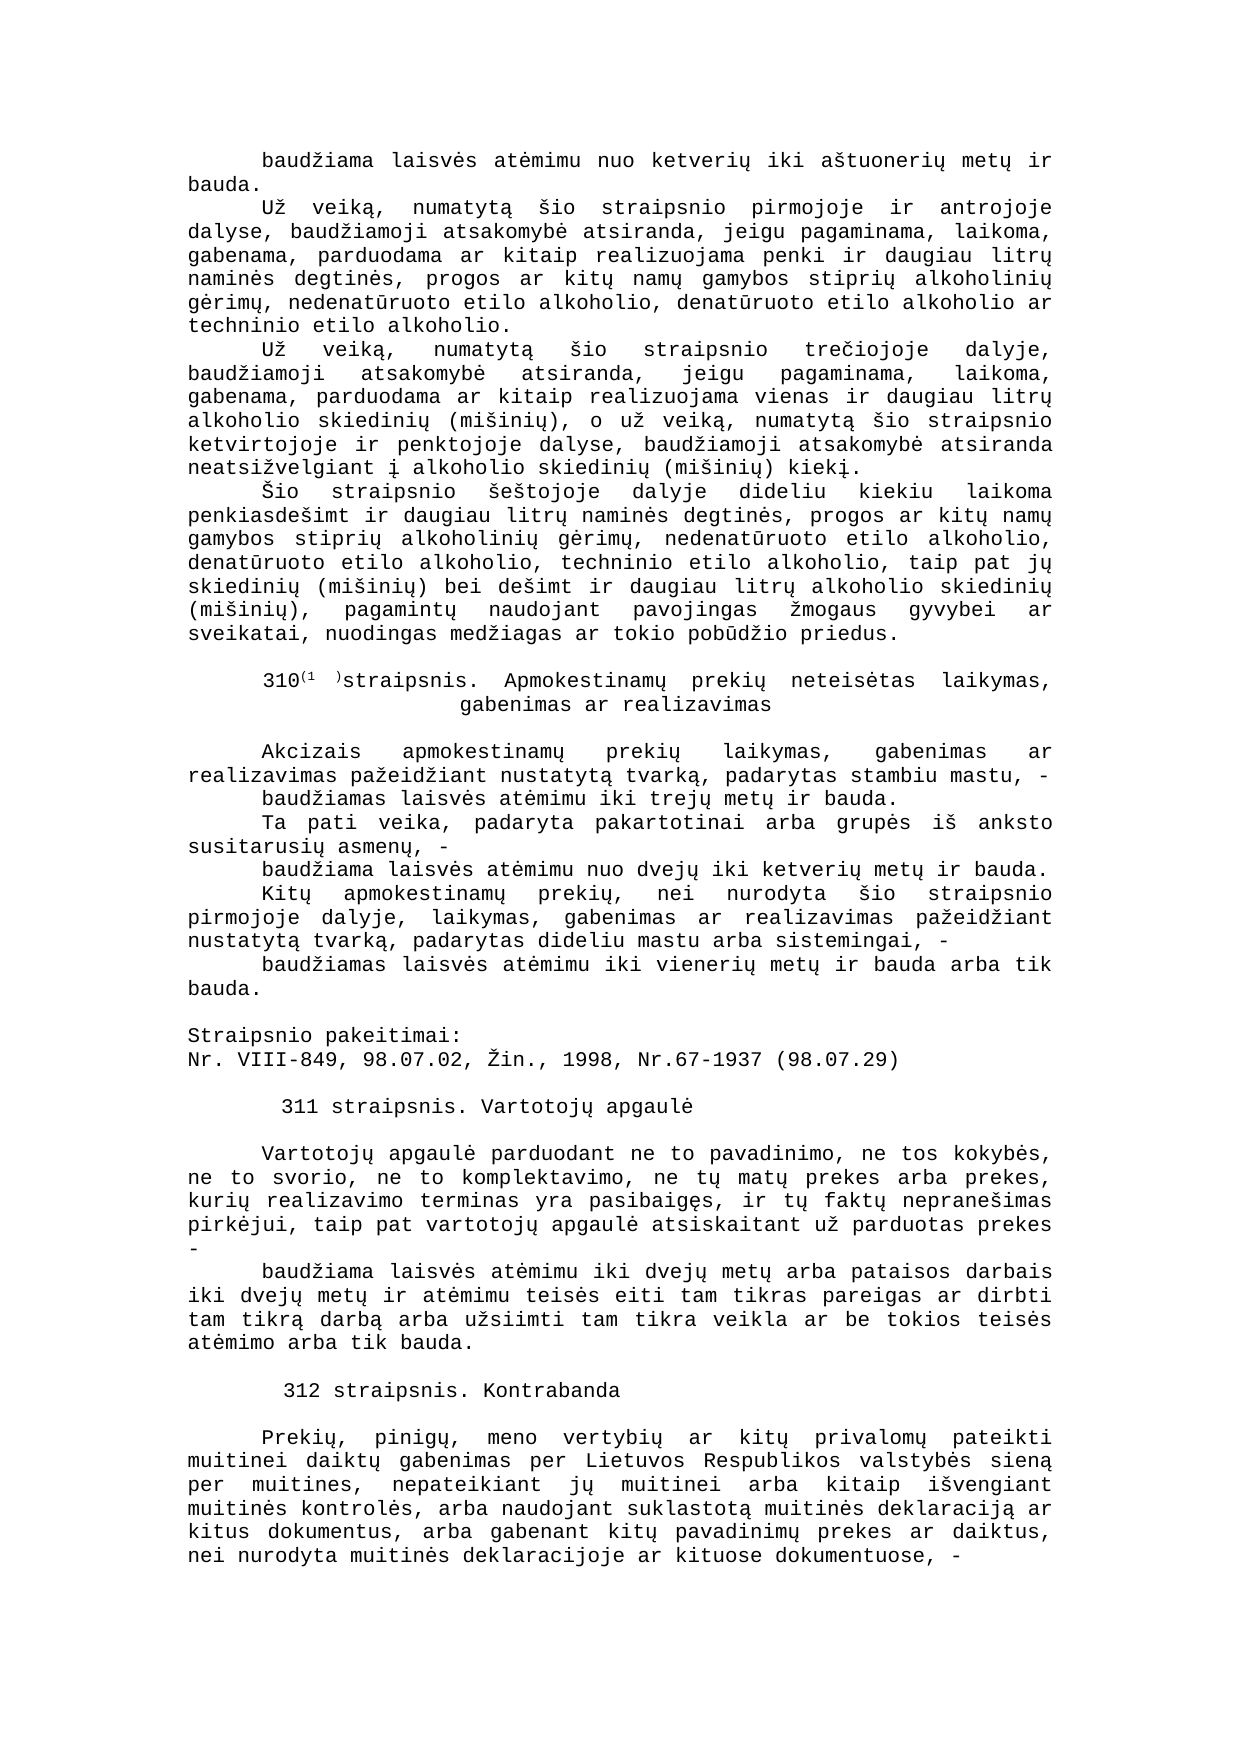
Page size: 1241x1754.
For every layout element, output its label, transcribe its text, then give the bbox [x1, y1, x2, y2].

text Akcizais apmokestinamų prekių laikymas, gabenimas ar realizavimas pažeidžiant nustatytą tvarką, padarytas stambiu mastu, - [187, 741, 1053, 788]
text baudžiama laisvės atėmimu nuo ketverių iki aštuonerių metų ir bauda. [187, 150, 1053, 197]
text Vartotojų apgaulė parduodant ne to pavadinimo, ne tos kokybės, ne to svorio, ne to komplektavimo, ne tų matų prekes arba prekes, kurių realizavimo terminas yra pasibaigęs, ir tų faktų nepranešimas pirkėjui, taip pat vartotojų apgaulė atsiskaitant už parduotas prekes - [187, 1143, 1053, 1261]
text Nr. VIII-849, 98.07.02, Žin., 1998, Nr.67-1937 (98.07.29) [187, 1048, 1053, 1072]
text Ta pati veika, padaryta pakartotinai arba grupės iš anksto susitarusių asmenų, - [187, 812, 1053, 859]
text baudžiamas laisvės atėmimu iki trejų metų ir bauda. [187, 788, 1053, 812]
text Straipsnio pakeitimai: [187, 1025, 1053, 1048]
text Šio straipsnio šeštojoje dalyje dideliu kiekiu laikoma penkiasdešimt ir daugiau litrų naminės degtinės, progos ar kitų namų gamybos stiprių alkoholinių gėrimų, nedenatūruoto etilo alkoholio, denatūruoto etilo alkoholio, techninio etilo alkoholio, taip pat jų skiedinių (mišinių) bei dešimt ir daugiau litrų alkoholio skiedinių (mišinių), pagamintų naudojant pavojingas žmogaus gyvybei ar sveikatai, nuodingas medžiagas ar tokio pobūdžio priedus. [187, 481, 1053, 647]
text baudžiama laisvės atėmimu nuo dvejų iki ketverių metų ir bauda. [187, 859, 1053, 883]
text 311 straipsnis. Vartotojų apgaulė [207, 1096, 1053, 1119]
text Prekių, pinigų, meno vertybių ar kitų privalomų pateikti muitinei daiktų gabenimas per Lietuvos Respublikos valstybės sieną per muitines, nepateikiant jų muitinei arba kitaip išvengiant muitinės kontrolės, arba naudojant suklastotą muitinės deklaraciją ar kitus dokumentus, arba gabenant kitų pavadinimų prekes ar daiktus, nei nurodyta muitinės deklaracijoje ar kituose dokumentuose, - [187, 1427, 1053, 1569]
text 312 straipsnis. Kontrabanda [209, 1379, 1053, 1403]
text baudžiamas laisvės atėmimu iki vienerių metų ir bauda arba tik bauda. [187, 954, 1053, 1001]
text Už veiką, numatytą šio straipsnio pirmojoje ir antrojoje dalyse, baudžiamoji atsakomybė atsiranda, jeigu pagaminama, laikoma, gabenama, parduodama ar kitaip realizuojama penki ir daugiau litrų naminės degtinės, progos ar kitų namų gamybos stiprių alkoholinių gėrimų, nedenatūruoto etilo alkoholio, denatūruoto etilo alkoholio ar techninio etilo alkoholio. [187, 197, 1053, 339]
text Už veiką, numatytą šio straipsnio trečiojoje dalyje, baudžiamoji atsakomybė atsiranda, jeigu pagaminama, laikoma, gabenama, parduodama ar kitaip realizuojama vienas ir daugiau litrų alkoholio skiedinių (mišinių), o už veiką, numatytą šio straipsnio ketvirtojoje ir penktojoje dalyse, baudžiamoji atsakomybė atsiranda neatsižvelgiant į alkoholio skiedinių (mišinių) kiekį. [187, 339, 1053, 481]
text Kitų apmokestinamų prekių, nei nurodyta šio straipsnio pirmojoje dalyje, laikymas, gabenimas ar realizavimas pažeidžiant nustatytą tvarką, padarytas dideliu mastu arba sistemingai, - [187, 883, 1053, 954]
text baudžiama laisvės atėmimu iki dvejų metų arba pataisos darbais iki dvejų metų ir atėmimu teisės eiti tam tikras pareigas ar dirbti tam tikrą darbą arba užsiimti tam tikra veikla ar be tokios teisės atėmimo arba tik bauda. [187, 1261, 1053, 1356]
text 310(1 )straipsnis. Apmokestinamų prekių neteisėtas laikymas, gabenimas ar realizavimas [262, 670, 1053, 717]
